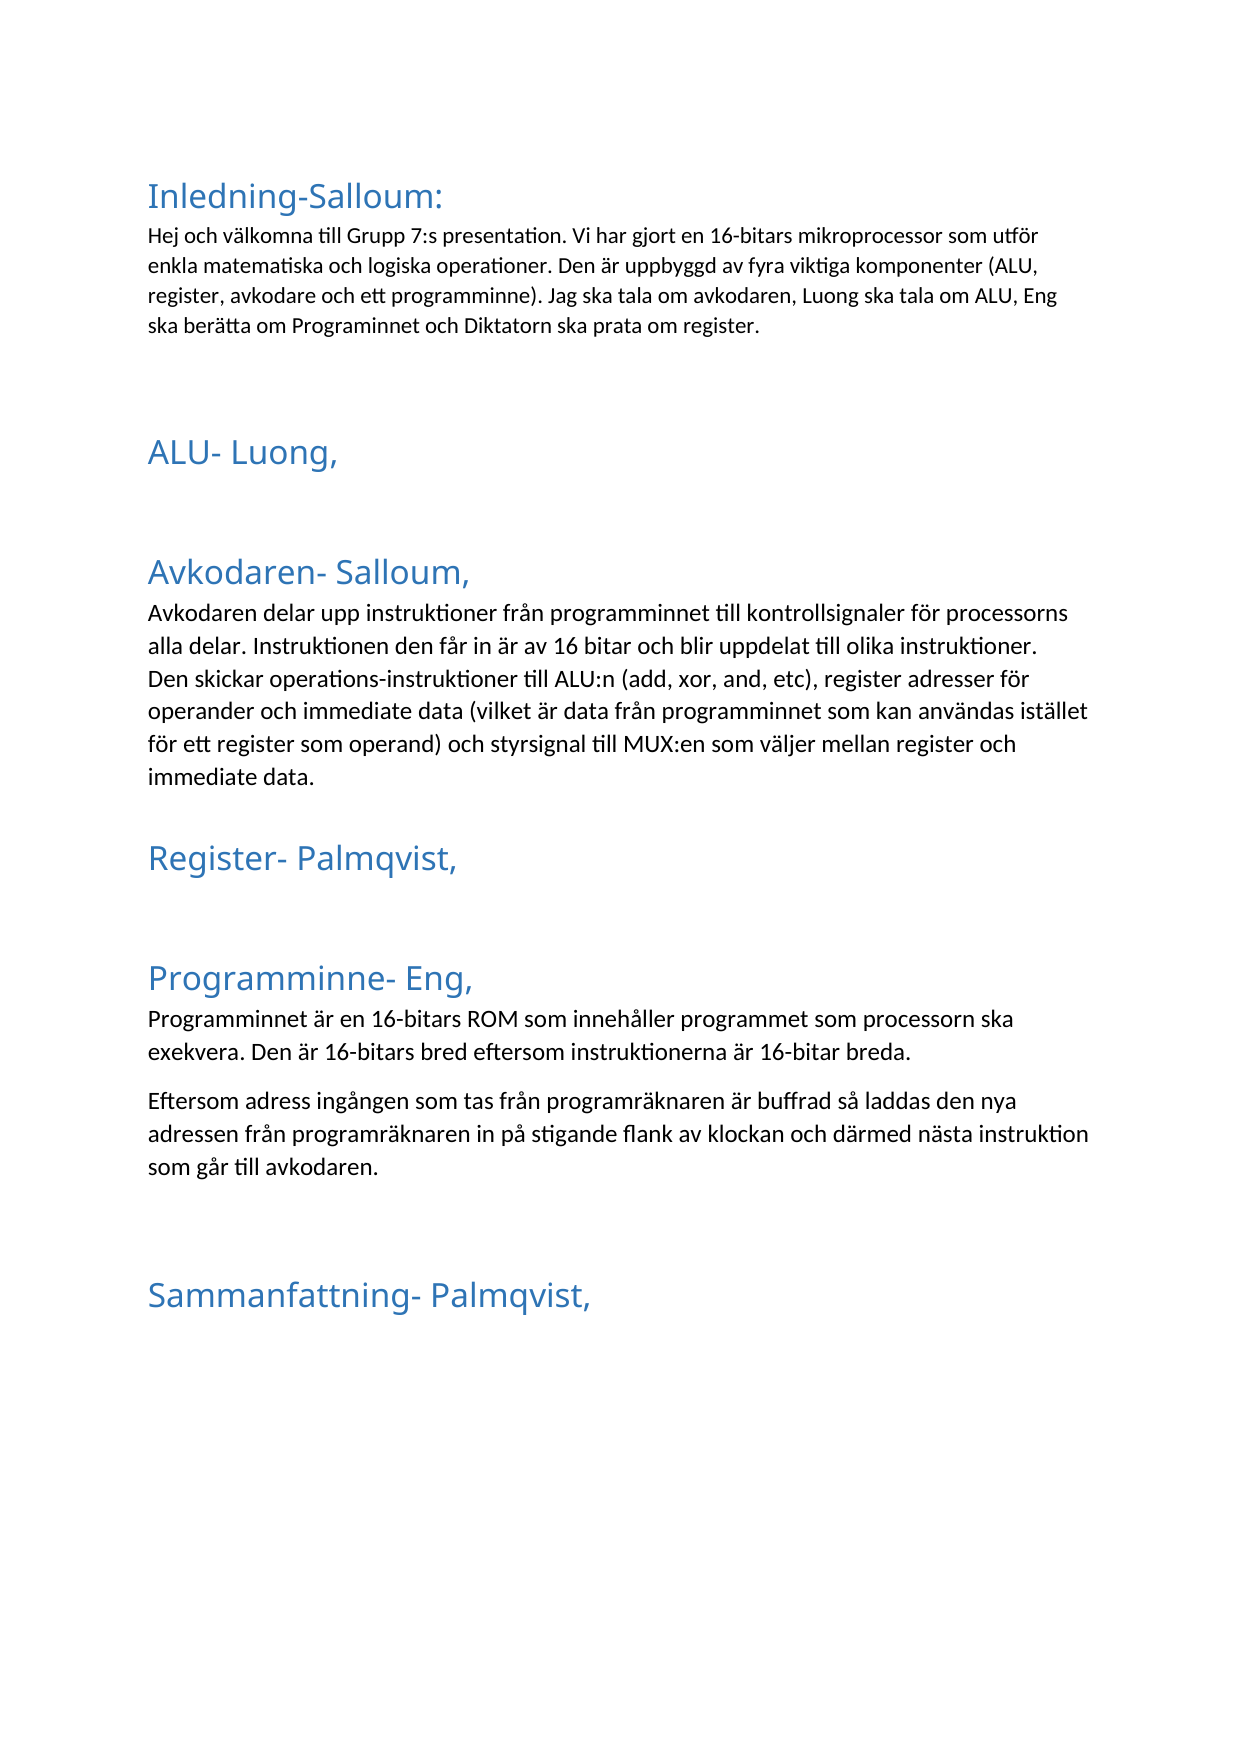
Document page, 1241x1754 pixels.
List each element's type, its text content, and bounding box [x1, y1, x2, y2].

subtitle Programminne- Eng, [148, 955, 1093, 1000]
text Hej och välkomna till Grupp 7:s presentation. Vi har gjort en 16-bitars mikroprocessor som utför enkla matematiska och logiska operationer. Den är uppbyggd av fyra viktiga komponenter (ALU, register, avkodare och ett programminne). Jag ska tala om avkodaren, Luong ska tala om ALU, Eng ska berätta om Programinnet och Diktatorn ska prata om register. [148, 221, 1093, 339]
subtitle Avkodaren- Salloum, [148, 549, 1093, 594]
text Programminnet är en 16-bitars ROM som innehåller programmet som processorn ska exekvera. Den är 16-bitars bred eftersom instruktionerna är 16-bitar breda. [148, 1003, 1093, 1067]
subtitle Sammanfattning- Palmqvist, [148, 1271, 1093, 1317]
subtitle Inledning-Salloum: [148, 173, 1093, 218]
text Eftersom adress ingången som tas från programräknaren är buffrad så laddas den nya adressen från programräknaren in på stigande flank av klockan och därmed nästa instruktion som går till avkodaren. [148, 1085, 1093, 1181]
text Avkodaren delar upp instruktioner från programminnet till kontrollsignaler för processorns alla delar. Instruktionen den får in är av 16 bitar och blir uppdelat till olika instruktioner. Den skickar operations-instruktioner till ALU:n (add, xor, and, etc), register adresser för operander och immediate data (vilket är data från programminnet som kan användas istället för ett register som operand) och styrsignal till MUX:en som väljer mellan register och immediate data. [148, 598, 1093, 791]
subtitle ALU- Luong, [148, 429, 1093, 474]
subtitle Register- Palmqvist, [148, 835, 1093, 880]
